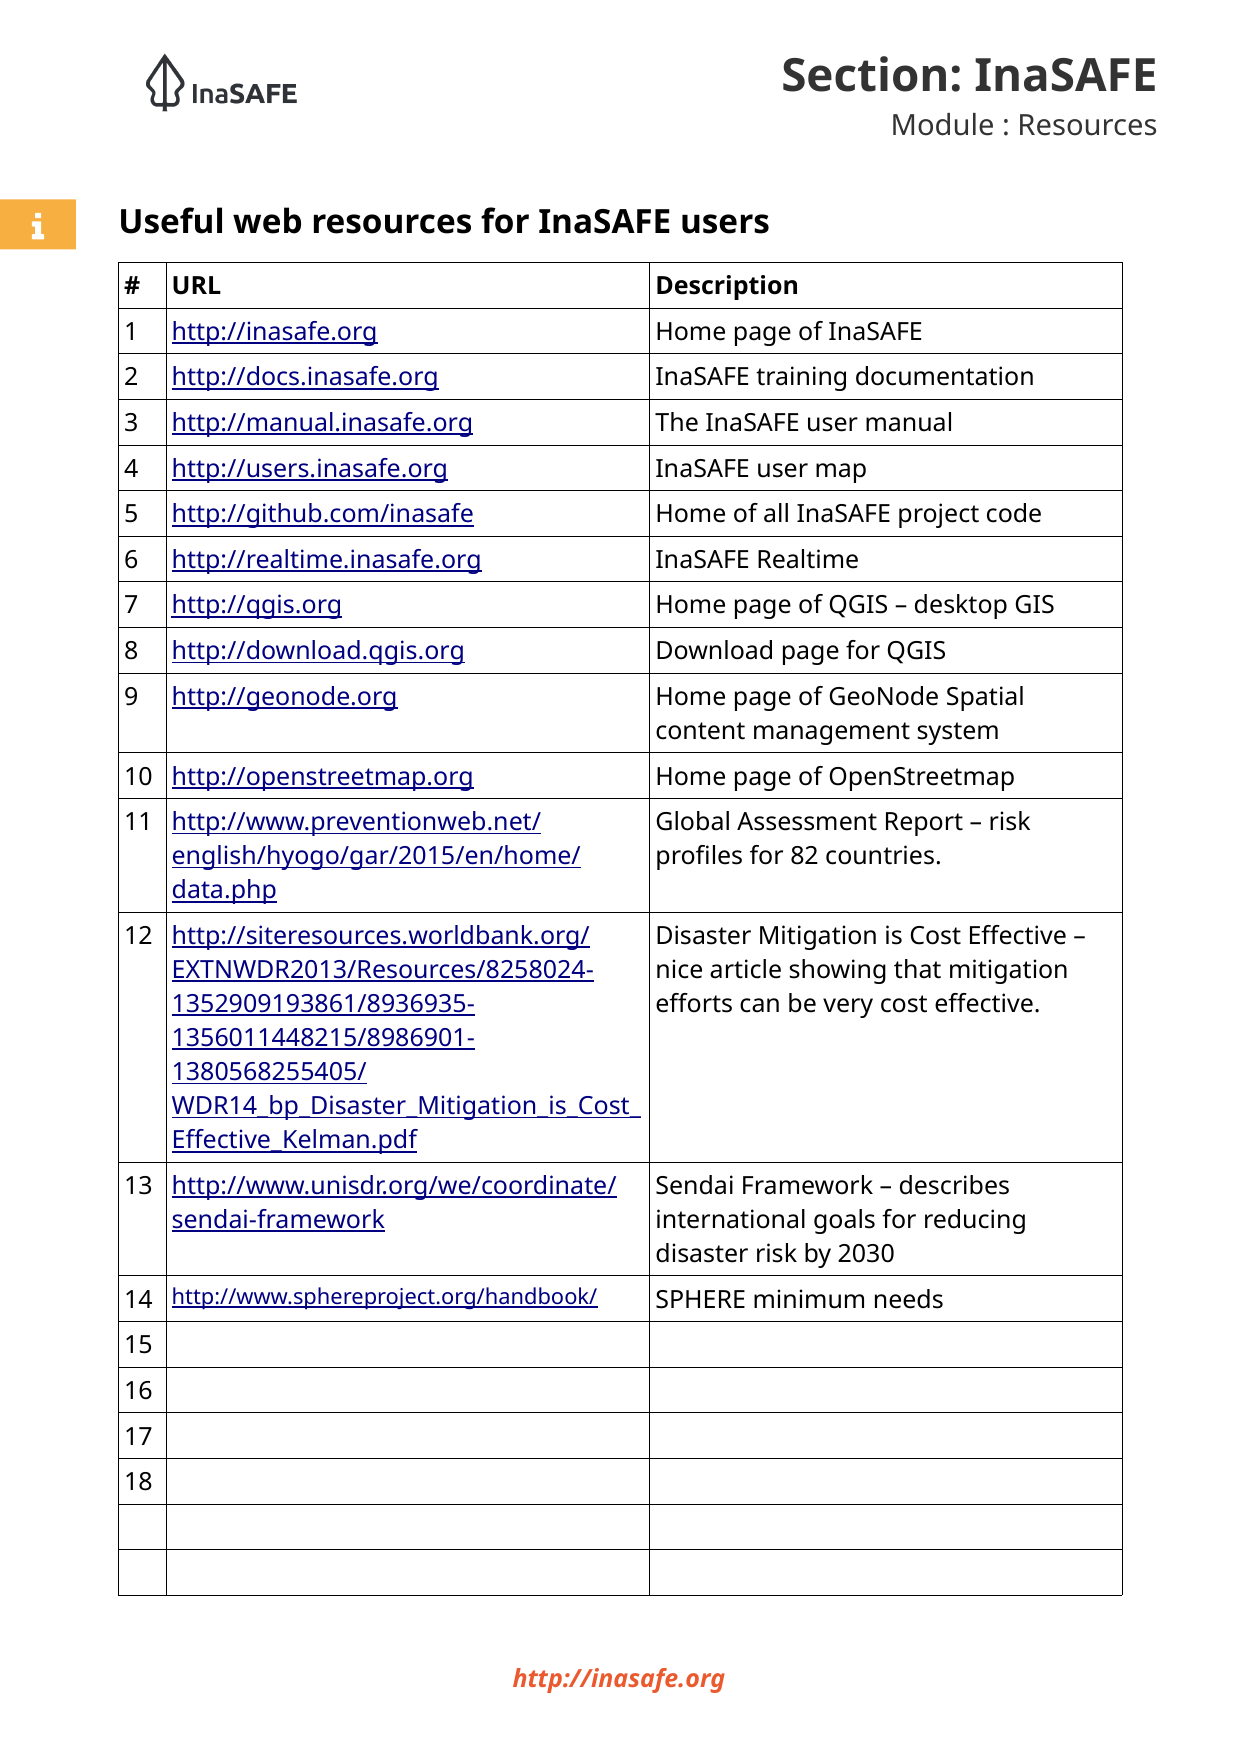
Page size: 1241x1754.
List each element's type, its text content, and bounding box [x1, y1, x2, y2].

table_cell 15 [119, 1322, 166, 1367]
table_cell 7 [119, 582, 166, 627]
picture [126, 35, 322, 131]
table_cell 11 [119, 799, 166, 912]
table_cell [167, 1505, 649, 1549]
table_cell 10 [119, 753, 166, 798]
table_cell http://docs.inasafe.org [167, 354, 649, 399]
table_cell Home page of InaSAFE [650, 309, 1122, 353]
table_cell Sendai Framework – describes international goals for reducing disaster risk by 2030 [650, 1163, 1122, 1275]
table_cell http://siteresources.worldbank.org/EXTNWDR2013/Resources/8258024-1352909193861/8936935-1356011448215/8986901-1380568255405/WDR14_bp_Disaster_Mitigation_is_Cost_Effective_Kelman.pdf [167, 913, 649, 1162]
table_cell http://geonode.org [167, 674, 649, 752]
table_cell http://qgis.org [167, 582, 649, 627]
table_cell [650, 1413, 1122, 1458]
table_cell Global Assessment Report – risk profiles for 82 countries. [650, 799, 1122, 912]
subtitle Useful web resources for InaSAFE users [118, 198, 1122, 243]
table_cell 12 [119, 913, 166, 1162]
table_cell Home page of OpenStreetmap [650, 753, 1122, 798]
table_cell Home of all InaSAFE project code [650, 491, 1122, 536]
table_cell The InaSAFE user manual [650, 400, 1122, 444]
table_cell InaSAFE Realtime [650, 537, 1122, 581]
table_header # [119, 263, 166, 308]
table_cell InaSAFE user map [650, 446, 1122, 490]
table_cell http://www.sphereproject.org/handbook/ [167, 1276, 649, 1321]
table_cell [167, 1368, 649, 1412]
table_cell [650, 1459, 1122, 1503]
table_cell http://users.inasafe.org [167, 446, 649, 490]
table_cell http://realtime.inasafe.org [167, 537, 649, 581]
table_cell [650, 1550, 1122, 1595]
table_cell 5 [119, 491, 166, 536]
table_cell http://www.preventionweb.net/english/hyogo/gar/2015/en/home/data.php [167, 799, 649, 912]
table_cell Home page of QGIS – desktop GIS [650, 582, 1122, 627]
table_cell 3 [119, 400, 166, 444]
table_cell Disaster Mitigation is Cost Effective – nice article showing that mitigation efforts can be very cost effective. [650, 913, 1122, 1162]
table_cell [650, 1505, 1122, 1549]
table_cell [167, 1550, 649, 1595]
table_cell 13 [119, 1163, 166, 1275]
table_cell Home page of GeoNode Spatial content management system [650, 674, 1122, 752]
table_cell 6 [119, 537, 166, 581]
table_cell 4 [119, 446, 166, 490]
table_cell [167, 1322, 649, 1367]
table_cell 8 [119, 628, 166, 673]
table_cell 1 [119, 309, 166, 353]
table_header Description [650, 263, 1122, 308]
table_cell [650, 1368, 1122, 1412]
table_cell http://github.com/inasafe [167, 491, 649, 536]
table_cell 16 [119, 1368, 166, 1412]
table_cell [167, 1459, 649, 1503]
table_cell [167, 1413, 649, 1458]
table_cell [119, 1550, 166, 1595]
table_cell 17 [119, 1413, 166, 1458]
table_cell SPHERE minimum needs [650, 1276, 1122, 1321]
table_cell http://openstreetmap.org [167, 753, 649, 798]
table_cell 2 [119, 354, 166, 399]
table_cell [119, 1505, 166, 1549]
table_cell 18 [119, 1459, 166, 1503]
table_cell [650, 1322, 1122, 1367]
table_cell http://inasafe.org [167, 309, 649, 353]
table_cell http://download.qgis.org [167, 628, 649, 673]
table_cell 14 [119, 1276, 166, 1321]
table_cell 9 [119, 674, 166, 752]
table_cell http://www.unisdr.org/we/coordinate/sendai-framework [167, 1163, 649, 1275]
table_header URL [167, 263, 649, 308]
table_cell Download page for QGIS [650, 628, 1122, 673]
table_cell http://manual.inasafe.org [167, 400, 649, 444]
table_cell InaSAFE training documentation [650, 354, 1122, 399]
